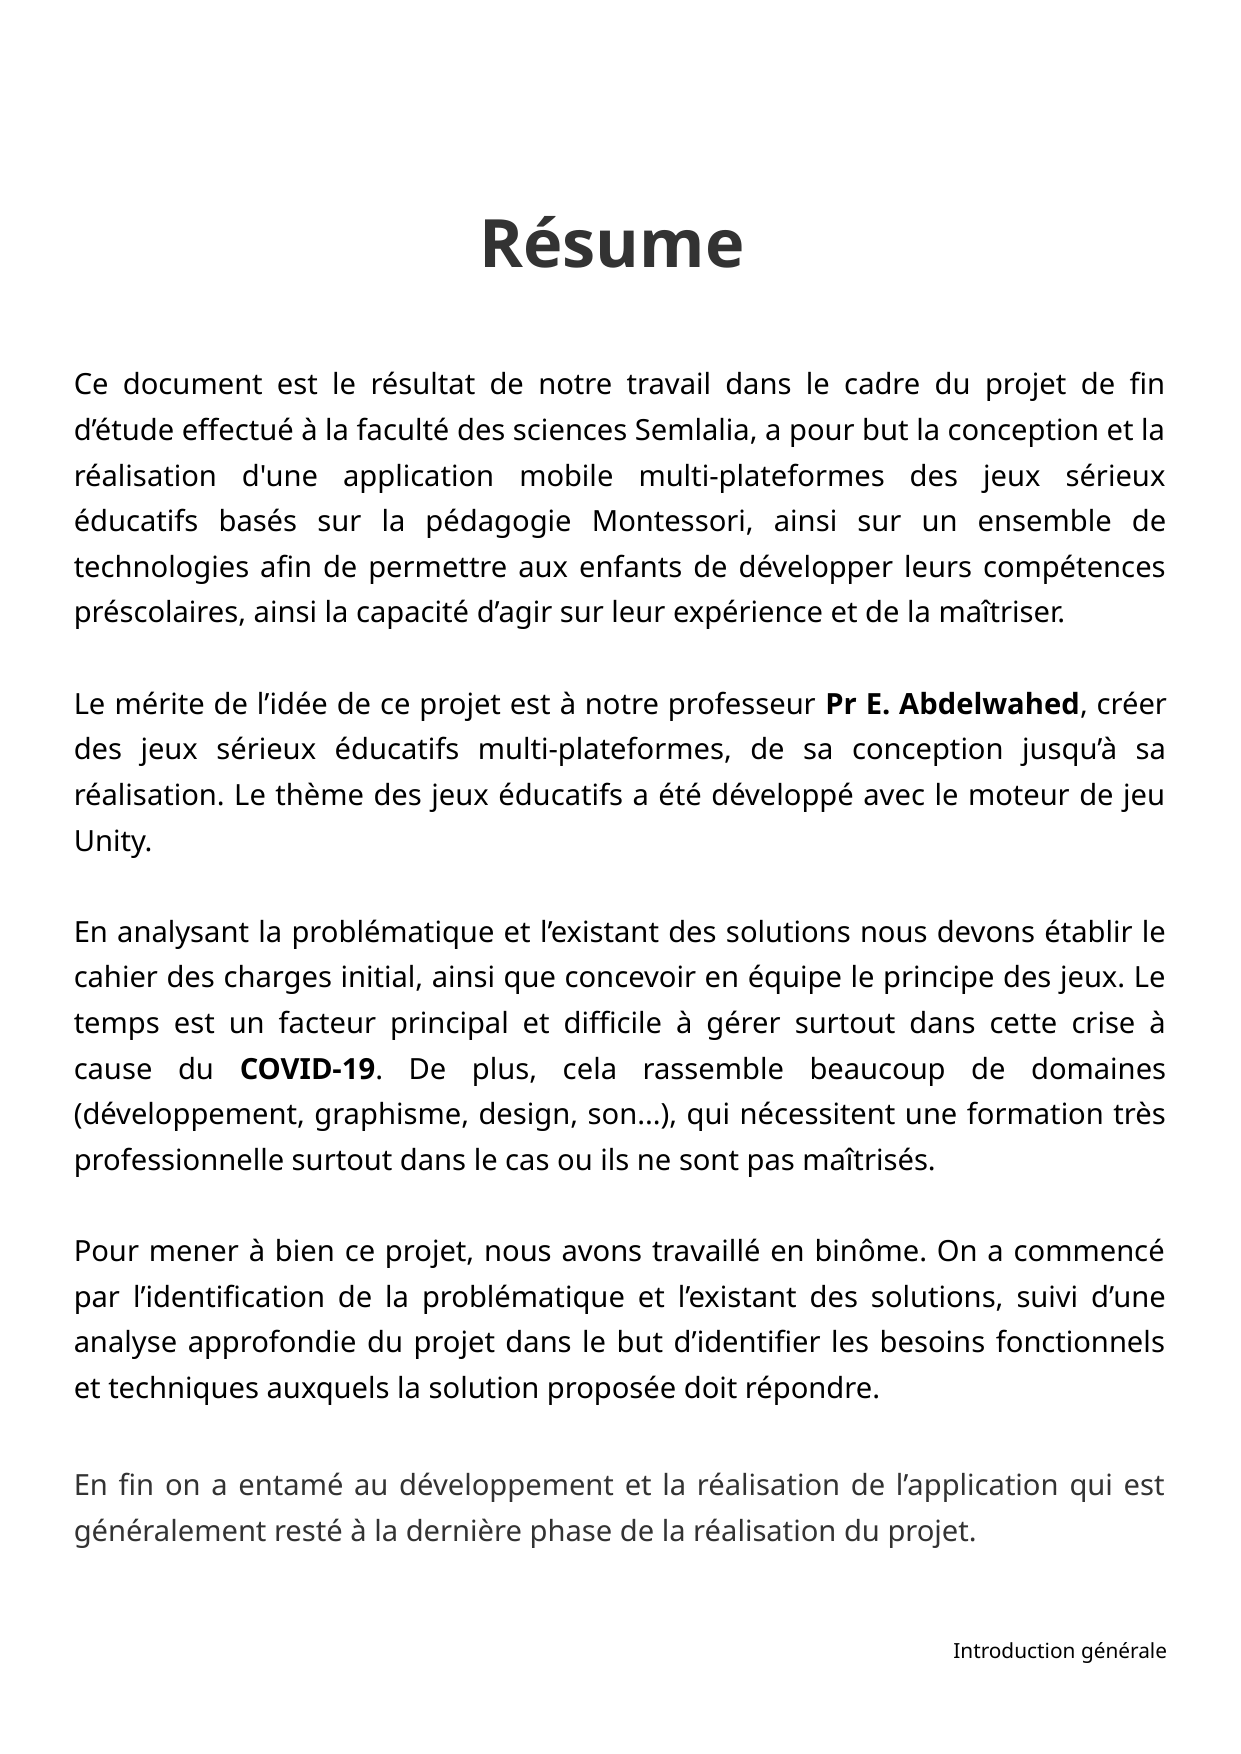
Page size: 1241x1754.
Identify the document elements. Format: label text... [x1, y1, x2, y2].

text En fin on a entamé au développement et la réalisation de l’application qui est généralement resté à la dernière phase de la réalisation du projet. [73, 1464, 1167, 1550]
text Pour mener à bien ce projet, nous avons travaillé en binôme. On a commencé par l’identification de la problématique et l’existant des solutions, suivi d’une analyse approfondie du projet dans le but d’identifier les besoins fonctionnels et techniques auxquels la solution proposée doit répondre. [73, 1230, 1167, 1407]
text Résume [73, 196, 1167, 287]
text Le mérite de l’idée de ce projet est à notre professeur Pr E. Abdelwahed, créer des jeux sérieux éducatifs multi-plateformes, de sa conception jusqu’à sa réalisation. Le thème des jeux éducatifs a été développé avec le moteur de jeu Unity. [73, 683, 1167, 859]
text En analysant la problématique et l’existant des solutions nous devons établir le cahier des charges initial, ainsi que concevoir en équipe le principe des jeux. Le temps est un facteur principal et difficile à gérer surtout dans cette crise à cause du COVID-19. De plus, cela rassemble beaucoup de domaines (développement, graphisme, design, son...), qui nécessitent une formation très professionnelle surtout dans le cas ou ils ne sont pas maîtrisés. [73, 911, 1167, 1179]
text Ce document est le résultat de notre travail dans le cadre du projet de fin d’étude effectué à la faculté des sciences Semlalia, a pour but la conception et la réalisation d'une application mobile multi-plateformes des jeux sérieux éducatifs basés sur la pédagogie Montessori, ainsi sur un ensemble de technologies afin de permettre aux enfants de développer leurs compétences préscolaires, ainsi la capacité d’agir sur leur expérience et de la maîtriser. [73, 363, 1167, 631]
